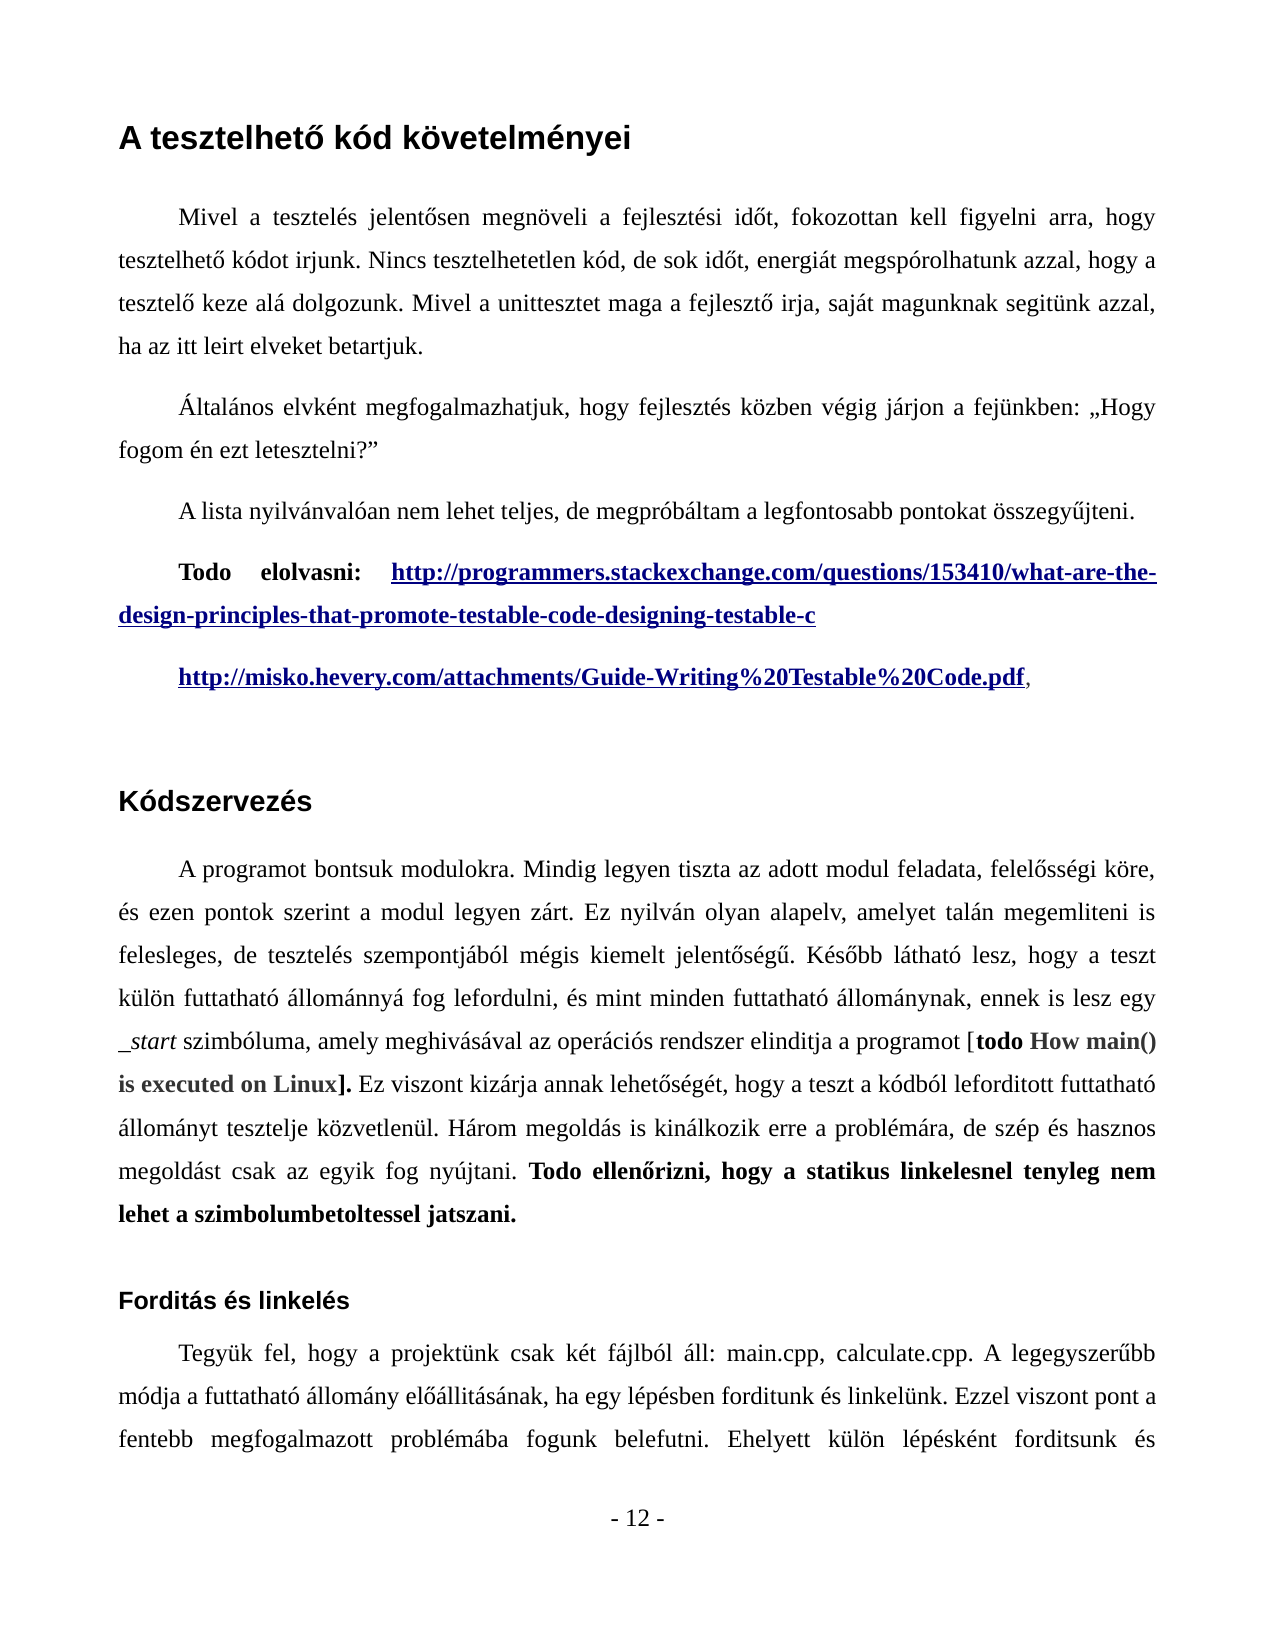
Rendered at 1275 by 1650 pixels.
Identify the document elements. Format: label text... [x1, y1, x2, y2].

text Tegyük fel, hogy a projektünk csak két fájlból áll: main.cpp, calculate.cpp. A legegyszerűbb módja a futtatható állomány előállitásának, ha egy lépésben forditunk és linkelünk. Ezzel viszont pont a fentebb megfogalmazott problémába fogunk belefutni. Ehelyett külön lépésként forditsunk és [118, 1338, 1157, 1453]
text A lista nyilvánvalóan nem lehet teljes, de megpróbáltam a legfontosabb pontokat összegyűjteni. [118, 496, 1157, 525]
text Mivel a tesztelés jelentősen megnöveli a fejlesztési időt, fokozottan kell figyelni arra, hogy tesztelhető kódot irjunk. Nincs tesztelhetetlen kód, de sok időt, energiát megspórolhatunk azzal, hogy a tesztelő keze alá dolgozunk. Mivel a unittesztet maga a fejlesztő irja, saját magunknak segitünk azzal, ha az itt leirt elveket betartjuk. [118, 202, 1157, 360]
subtitle A tesztelhető kód követelményei [118, 118, 1157, 157]
subtitle Forditás és linkelés [118, 1286, 1157, 1314]
subtitle Kódszervezés [118, 784, 1157, 818]
text http://misko.hevery.com/attachments/Guide-Writing%20Testable%20Code.pdf, [118, 662, 1157, 691]
text Általános elvként megfogalmazhatjuk, hogy fejlesztés közben végig járjon a fejünkben: „Hogy fogom én ezt letesztelni?” [118, 392, 1157, 464]
text Todo elolvasni: http://programmers.stackexchange.com/questions/153410/what-are-the-design-principles-that-promote-testable-code-designing-testable-c [118, 557, 1157, 629]
text A programot bontsuk modulokra. Mindig legyen tiszta az adott modul feladata, felelősségi köre, és ezen pontok szerint a modul legyen zárt. Ez nyilván olyan alapelv, amelyet talán megemliteni is felesleges, de tesztelés szempontjából mégis kiemelt jelentőségű. Később látható lesz, hogy a teszt külön futtatható állománnyá fog lefordulni, és mint minden futtatható állománynak, ennek is lesz egy _start szimbóluma, amely meghivásával az operációs rendszer elinditja a programot [todo How main() is executed on Linux]. Ez viszont kizárja annak lehetőségét, hogy a teszt a kódból leforditott futtatható állományt tesztelje közvetlenül. Három megoldás is kinálkozik erre a problémára, de szép és hasznos megoldást csak az egyik fog nyújtani. Todo ellenőrizni, hogy a statikus linkelesnel tenyleg nem lehet a szimbolumbetoltessel jatszani. [118, 854, 1157, 1228]
